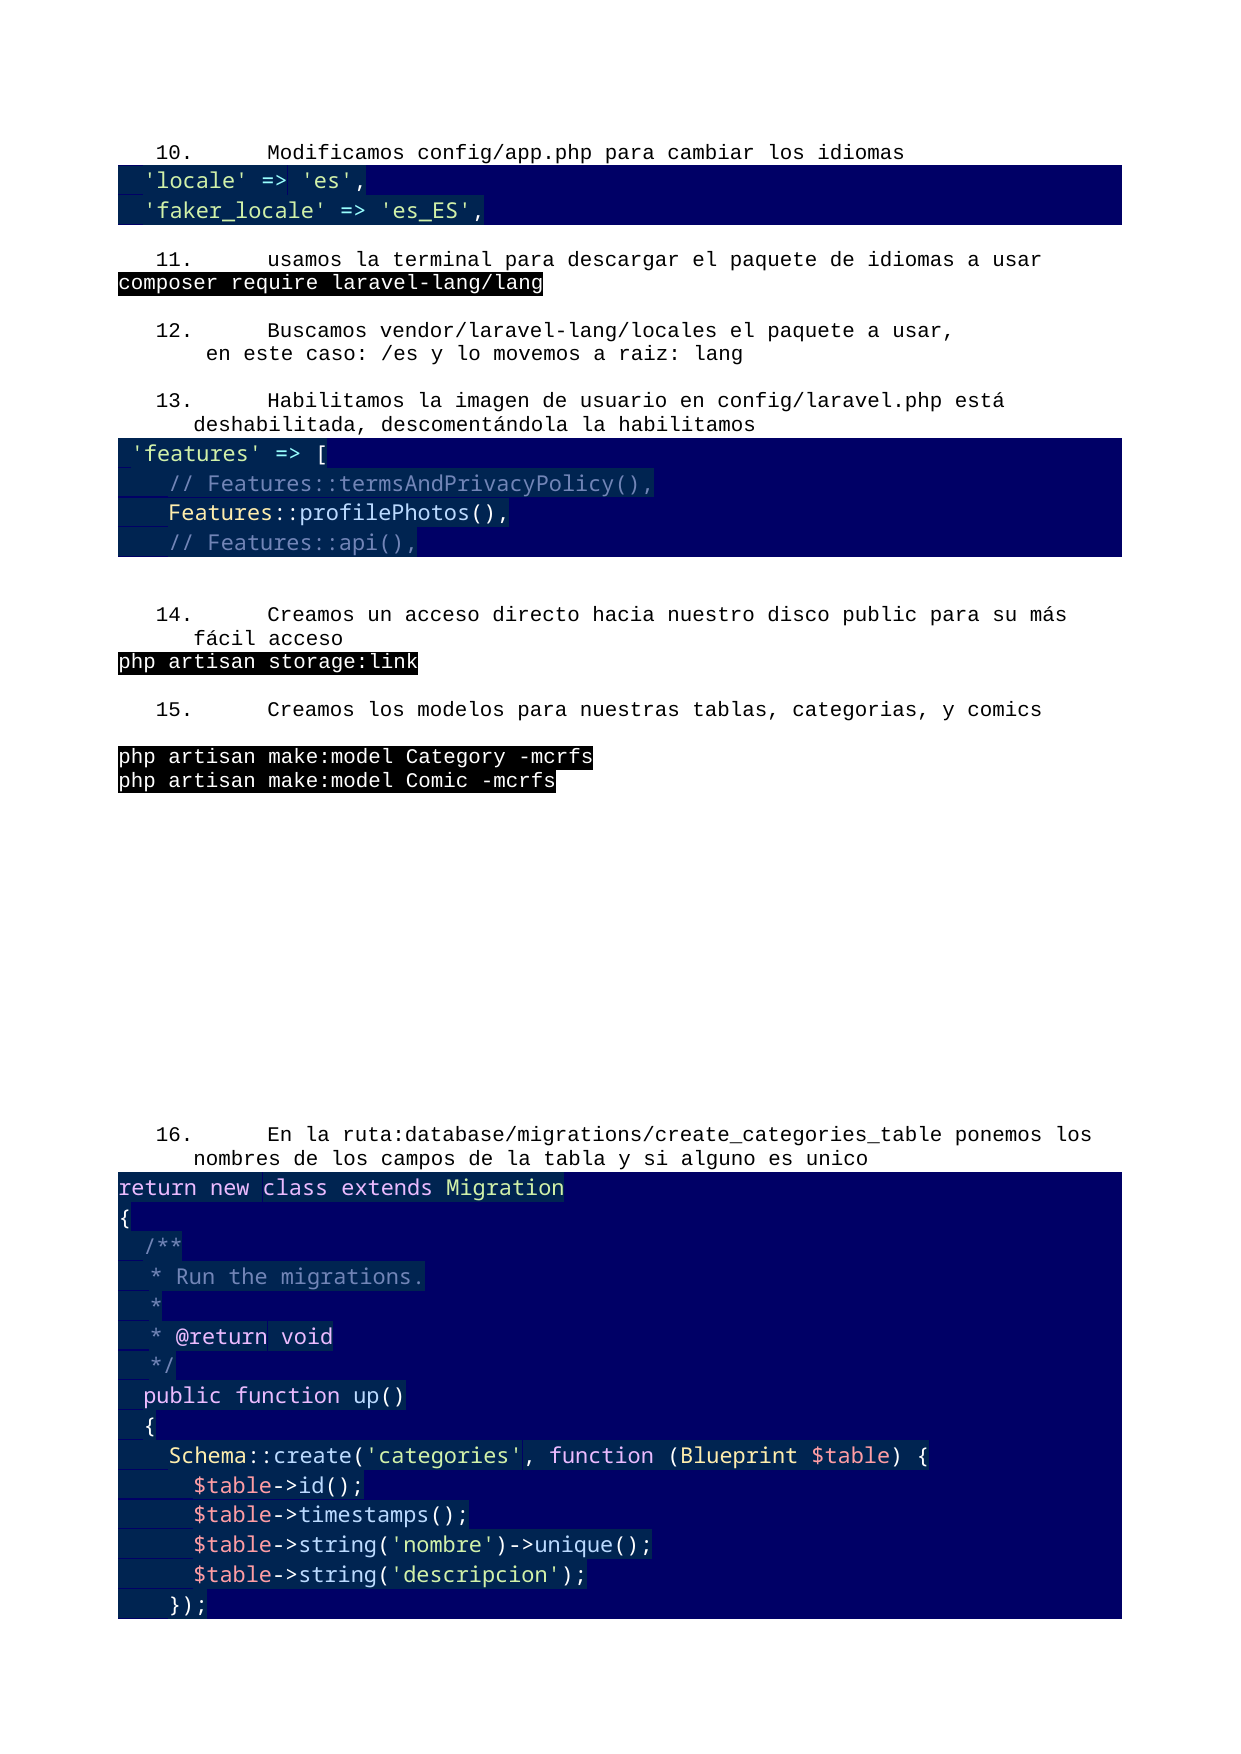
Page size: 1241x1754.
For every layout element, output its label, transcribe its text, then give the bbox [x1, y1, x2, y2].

text 'faker_locale' => 'es_ES', [118, 195, 1122, 225]
text { [118, 1202, 1122, 1231]
text php artisan make:model Comic -mcrfs [118, 770, 1122, 793]
list en este caso: /es y lo movemos a raiz: lang [156, 343, 1122, 367]
text /** [118, 1231, 1122, 1261]
text Schema::create('categories', function (Blueprint $table) { [118, 1440, 1122, 1470]
text 'features' => [ [118, 438, 1122, 468]
list Buscamos vendor/laravel-lang/locales el paquete a usar, [156, 319, 1122, 343]
text php artisan make:model Category -mcrfs [118, 746, 1122, 770]
text $table->timestamps(); [118, 1499, 1122, 1529]
text composer require laravel-lang/lang [118, 272, 1122, 296]
list Habilitamos la imagen de usuario en config/laravel.php está deshabilitada, descomentándola la habilitamos [156, 391, 1122, 438]
text return new class extends Migration [118, 1172, 1122, 1202]
text $table->string('descripcion'); [118, 1559, 1122, 1589]
list Creamos un acceso directo hacia nuestro disco public para su más fácil acceso [156, 604, 1122, 652]
list Creamos los modelos para nuestras tablas, categorias, y comics [156, 699, 1122, 722]
text 'locale' => 'es', [118, 165, 1122, 195]
text $table->id(); [118, 1470, 1122, 1499]
text * @return void [118, 1321, 1122, 1351]
text public function up() [118, 1380, 1122, 1410]
text // Features::api(), [118, 527, 1122, 557]
text php artisan storage:link [118, 652, 1122, 675]
text { [118, 1410, 1122, 1440]
text // Features::termsAndPrivacyPolicy(), [118, 468, 1122, 497]
text * [118, 1291, 1122, 1321]
list usamos la terminal para descargar el paquete de idiomas a usar [156, 249, 1122, 272]
text Features::profilePhotos(), [118, 497, 1122, 527]
text */ [118, 1351, 1122, 1380]
list Modificamos config/app.php para cambiar los idiomas [156, 142, 1122, 165]
text $table->string('nombre')->unique(); [118, 1529, 1122, 1559]
text * Run the migrations. [118, 1261, 1122, 1291]
text }); [118, 1589, 1122, 1619]
list En la ruta:database/migrations/create_categories_table ponemos los nombres de los campos de la tabla y si alguno es unico [156, 1124, 1122, 1172]
